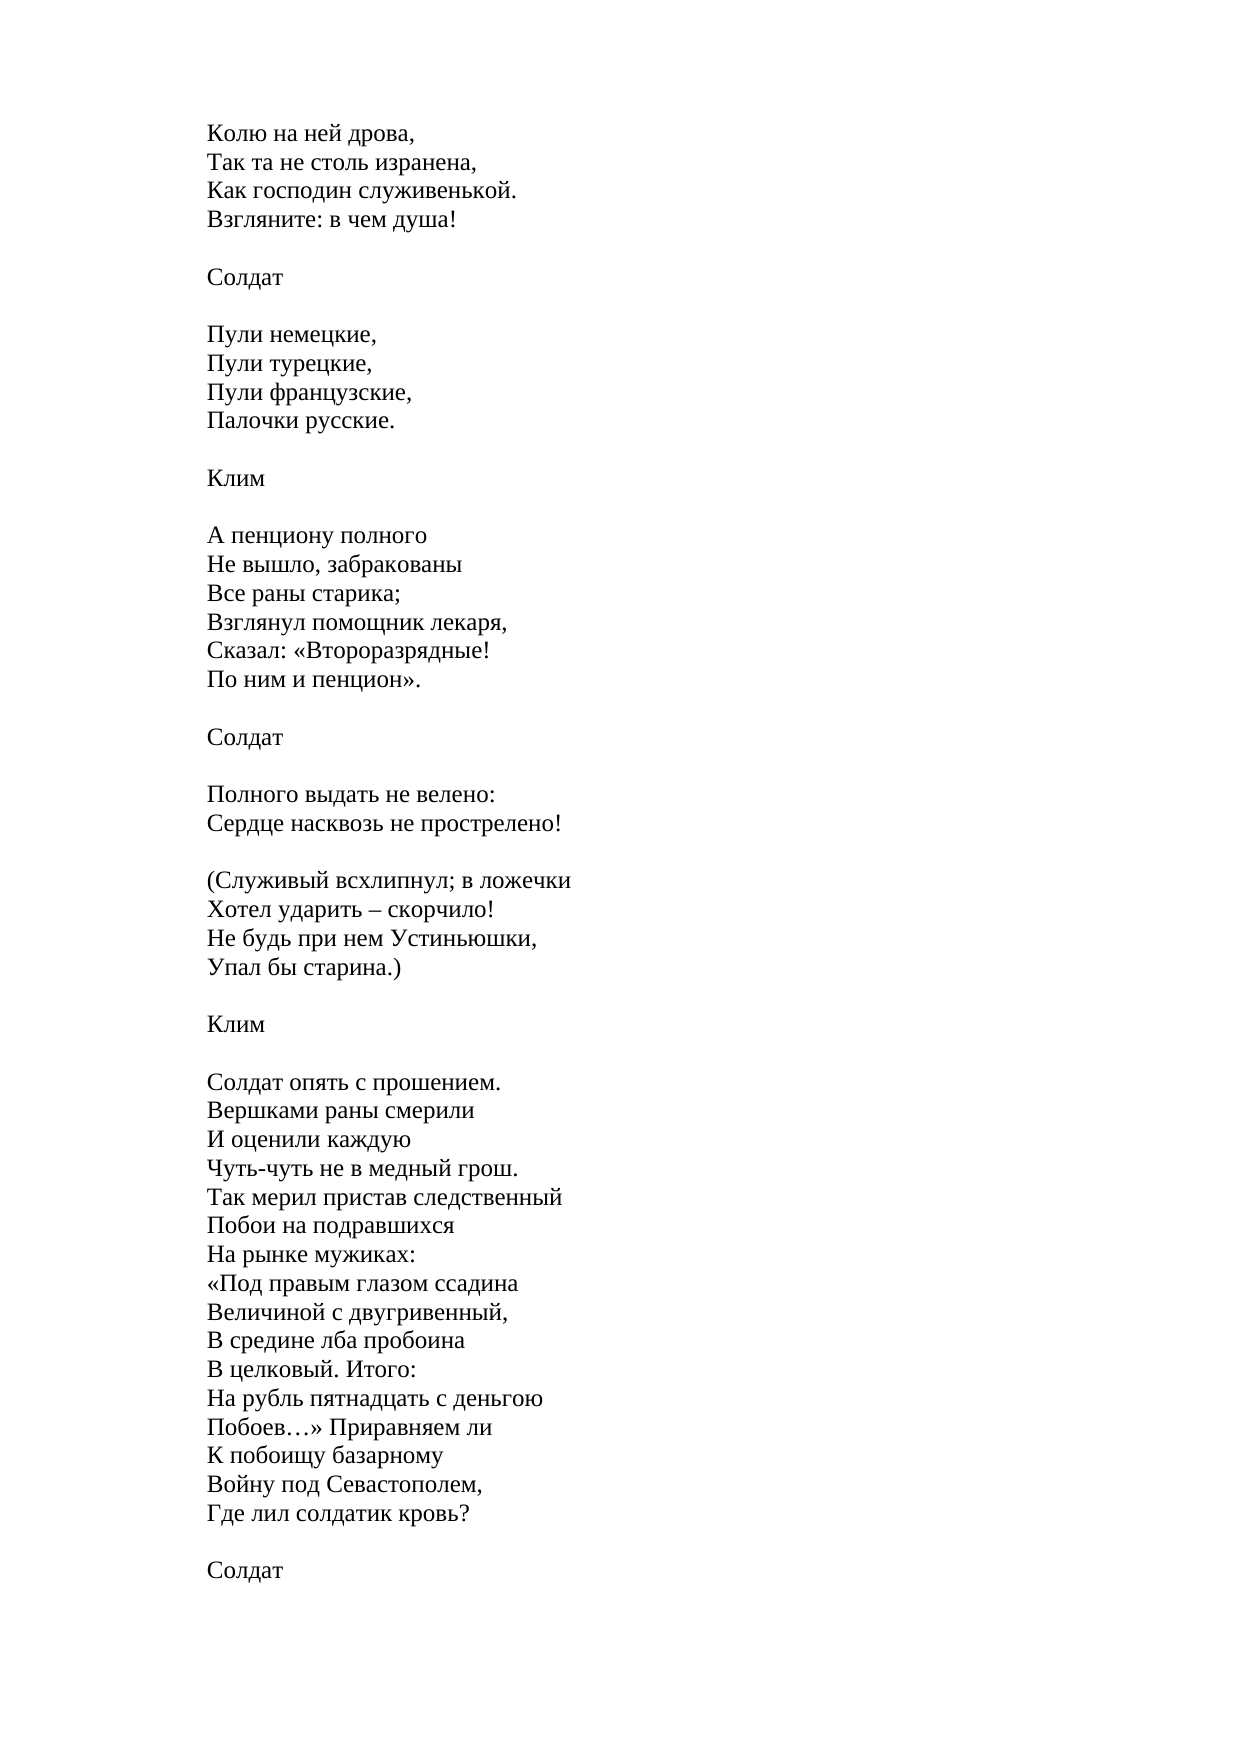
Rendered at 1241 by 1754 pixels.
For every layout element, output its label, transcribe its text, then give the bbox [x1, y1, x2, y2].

text Колю на ней дрова, [148, 118, 1152, 147]
text (Служивый всхлипнул; в ложечки [148, 866, 1152, 894]
text В целковый. Итого: [148, 1354, 1152, 1383]
text Побоев…» Приравняем ли [148, 1412, 1152, 1441]
text Как господин служивенькой. [148, 176, 1152, 204]
text Клим [148, 463, 1152, 492]
text Солдат [148, 722, 1152, 751]
text По ним и пенцион». [148, 664, 1152, 693]
text Все раны старика; [148, 578, 1152, 607]
text Вершками раны смерили [148, 1096, 1152, 1124]
text Не будь при нем Устиньюшки, [148, 923, 1152, 952]
text Полного выдать не велено: [148, 779, 1152, 808]
text Побои на подравшихся [148, 1211, 1152, 1239]
text Пули немецкие, [148, 319, 1152, 348]
text Взгляните: в чем душа! [148, 204, 1152, 233]
text Взглянул помощник лекаря, [148, 607, 1152, 636]
text Пули французские, [148, 377, 1152, 406]
text Так та не столь изранена, [148, 147, 1152, 176]
text Солдат [148, 1556, 1152, 1584]
text Войну под Севастополем, [148, 1469, 1152, 1498]
text «Под правым глазом ссадина [148, 1268, 1152, 1297]
text Не вышло, забракованы [148, 549, 1152, 578]
text Чуть-чуть не в медный грош. [148, 1153, 1152, 1182]
text Солдат [148, 262, 1152, 291]
text Сказал: «Второразрядные! [148, 636, 1152, 664]
text Сердце насквозь не прострелено! [148, 808, 1152, 837]
text Солдат опять с прошением. [148, 1067, 1152, 1096]
text Так мерил пристав следственный [148, 1182, 1152, 1211]
text Пули турецкие, [148, 348, 1152, 377]
text В средине лба пробоина [148, 1326, 1152, 1354]
text А пенциону полного [148, 521, 1152, 549]
text На рубль пятнадцать с деньгою [148, 1383, 1152, 1412]
text На рынке мужиках: [148, 1239, 1152, 1268]
text К побоищу базарному [148, 1441, 1152, 1469]
text Где лил солдатик кровь? [148, 1498, 1152, 1527]
text И оценили каждую [148, 1124, 1152, 1153]
text Упал бы старина.) [148, 952, 1152, 981]
text Клим [148, 1009, 1152, 1038]
text Палочки русские. [148, 406, 1152, 434]
text Величиной с двугривенный, [148, 1297, 1152, 1326]
text Хотел ударить – скорчило! [148, 894, 1152, 923]
